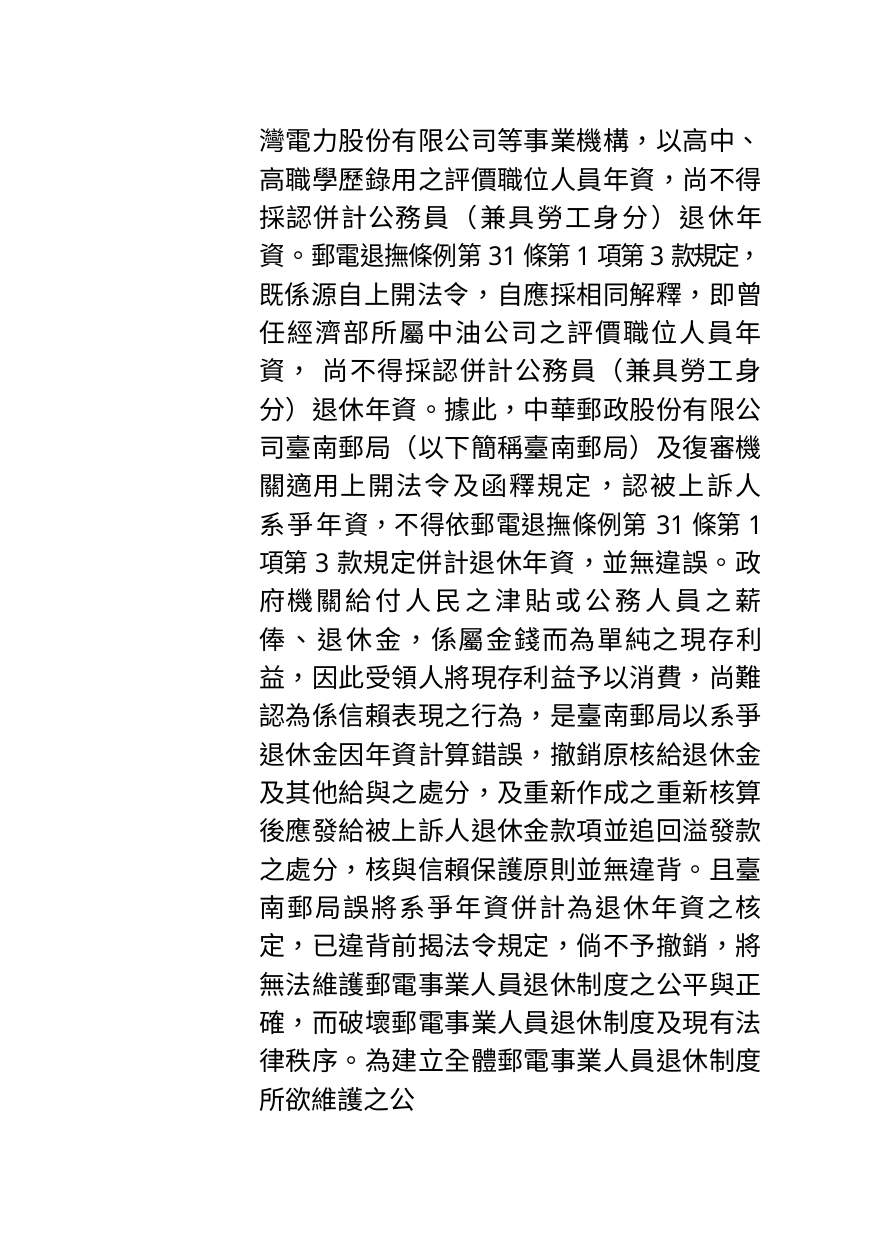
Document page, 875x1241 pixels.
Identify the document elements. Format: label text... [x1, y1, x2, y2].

text 灣電力股份有限公司等事業機構，以高中、高職學歷錄用之評價職位人員年資，尚不得採認併計公務員（兼具勞工身分）退休年資。郵電退撫條例第 31 條第 1 項第 3 款規定，既係源自上開法令，自應採相同解釋，即曾任經濟部所屬中油公司之評價職位人員年資， 尚不得採認併計公務員（兼具勞工身分）退休年資。據此，中華郵政股份有限公司臺南郵局（以下簡稱臺南郵局）及復審機關適用上開法令及函釋規定，認被上訴人系爭年資，不得依郵電退撫條例第 31 條第 1 項第 3 款規定併計退休年資，並無違誤。政府機關給付人民之津貼或公務人員之薪俸、退休金，係屬金錢而為單純之現存利益，因此受領人將現存利益予以消費，尚難認為係信賴表現之行為，是臺南郵局以系爭退休金因年資計算錯誤，撤銷原核給退休金及其他給與之處分，及重新作成之重新核算後應發給被上訴人退休金款項並追回溢發款之處分，核與信賴保護原則並無違背。且臺南郵局誤將系爭年資併計為退休年資之核定，已違背前揭法令規定，倘不予撤銷，將無法維護郵電事業人員退休制度之公平與正確，而破壞郵電事業人員退休制度及現有法律秩序。為建立全體郵電事業人員退休制度所欲維護之公 [259, 123, 762, 1117]
